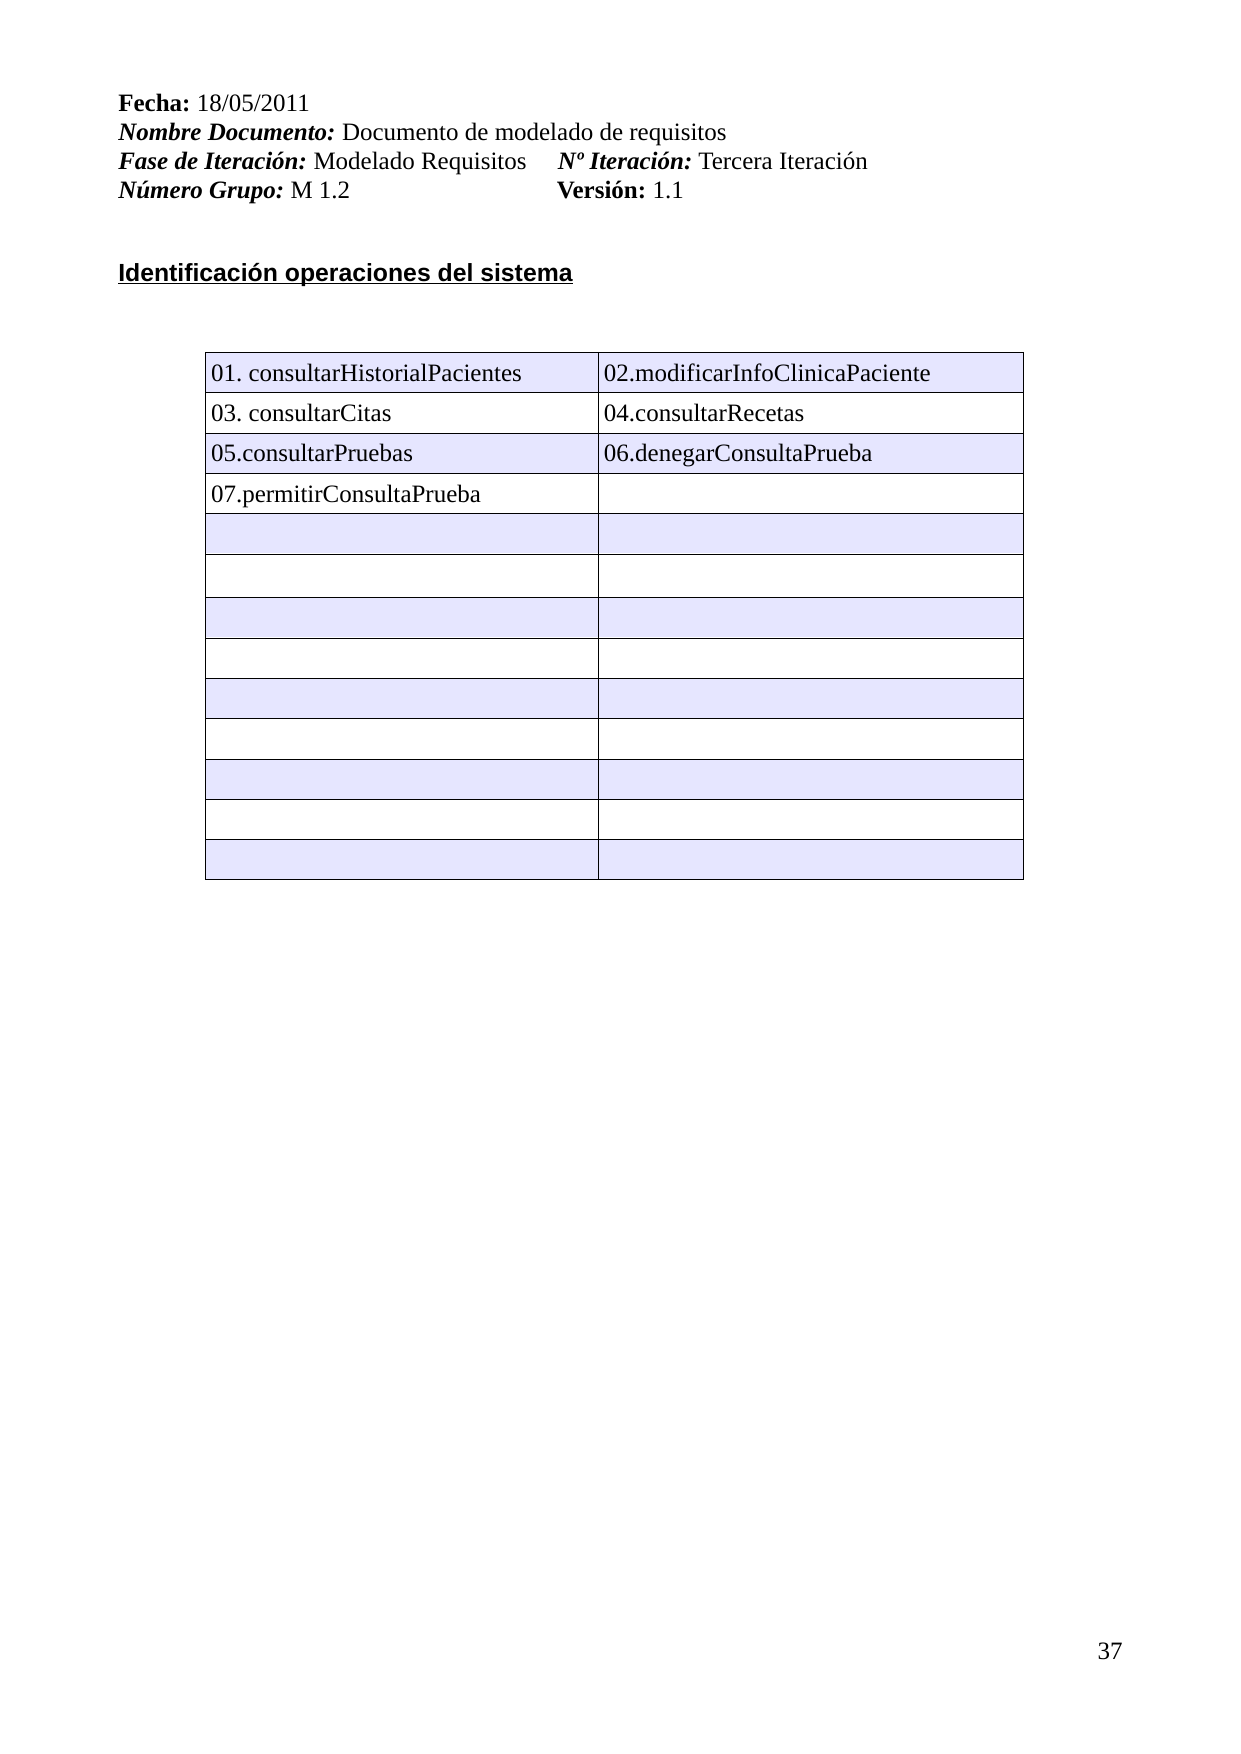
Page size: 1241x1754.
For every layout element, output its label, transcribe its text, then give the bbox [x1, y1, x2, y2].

table_cell [599, 800, 1023, 839]
table_cell [206, 719, 598, 758]
table_cell [599, 679, 1023, 718]
subtitle Identificación operaciones del sistema [118, 258, 1122, 287]
table_cell 07.permitirConsultaPrueba [206, 474, 598, 513]
table_cell [599, 555, 1023, 597]
table_cell [206, 800, 598, 839]
table_cell [599, 719, 1023, 758]
table_cell 03. consultarCitas [206, 393, 598, 432]
table_header 02.modificarInfoClinicaPaciente [599, 353, 1023, 392]
table_cell [206, 639, 598, 678]
table_cell [206, 555, 598, 597]
table_cell [599, 514, 1023, 553]
table_cell [599, 474, 1023, 513]
table_cell [599, 760, 1023, 799]
table_cell 05.consultarPruebas [206, 434, 598, 473]
table_cell [206, 598, 598, 637]
table_header 01. consultarHistorialPacientes [206, 353, 598, 392]
table_cell [206, 840, 598, 879]
table_cell [206, 679, 598, 718]
table_cell [599, 840, 1023, 879]
table_cell 04.consultarRecetas [599, 393, 1023, 432]
table_cell [206, 760, 598, 799]
table_cell [599, 639, 1023, 678]
table_cell [599, 598, 1023, 637]
table_cell [206, 514, 598, 553]
table_cell 06.denegarConsultaPrueba [599, 434, 1023, 473]
